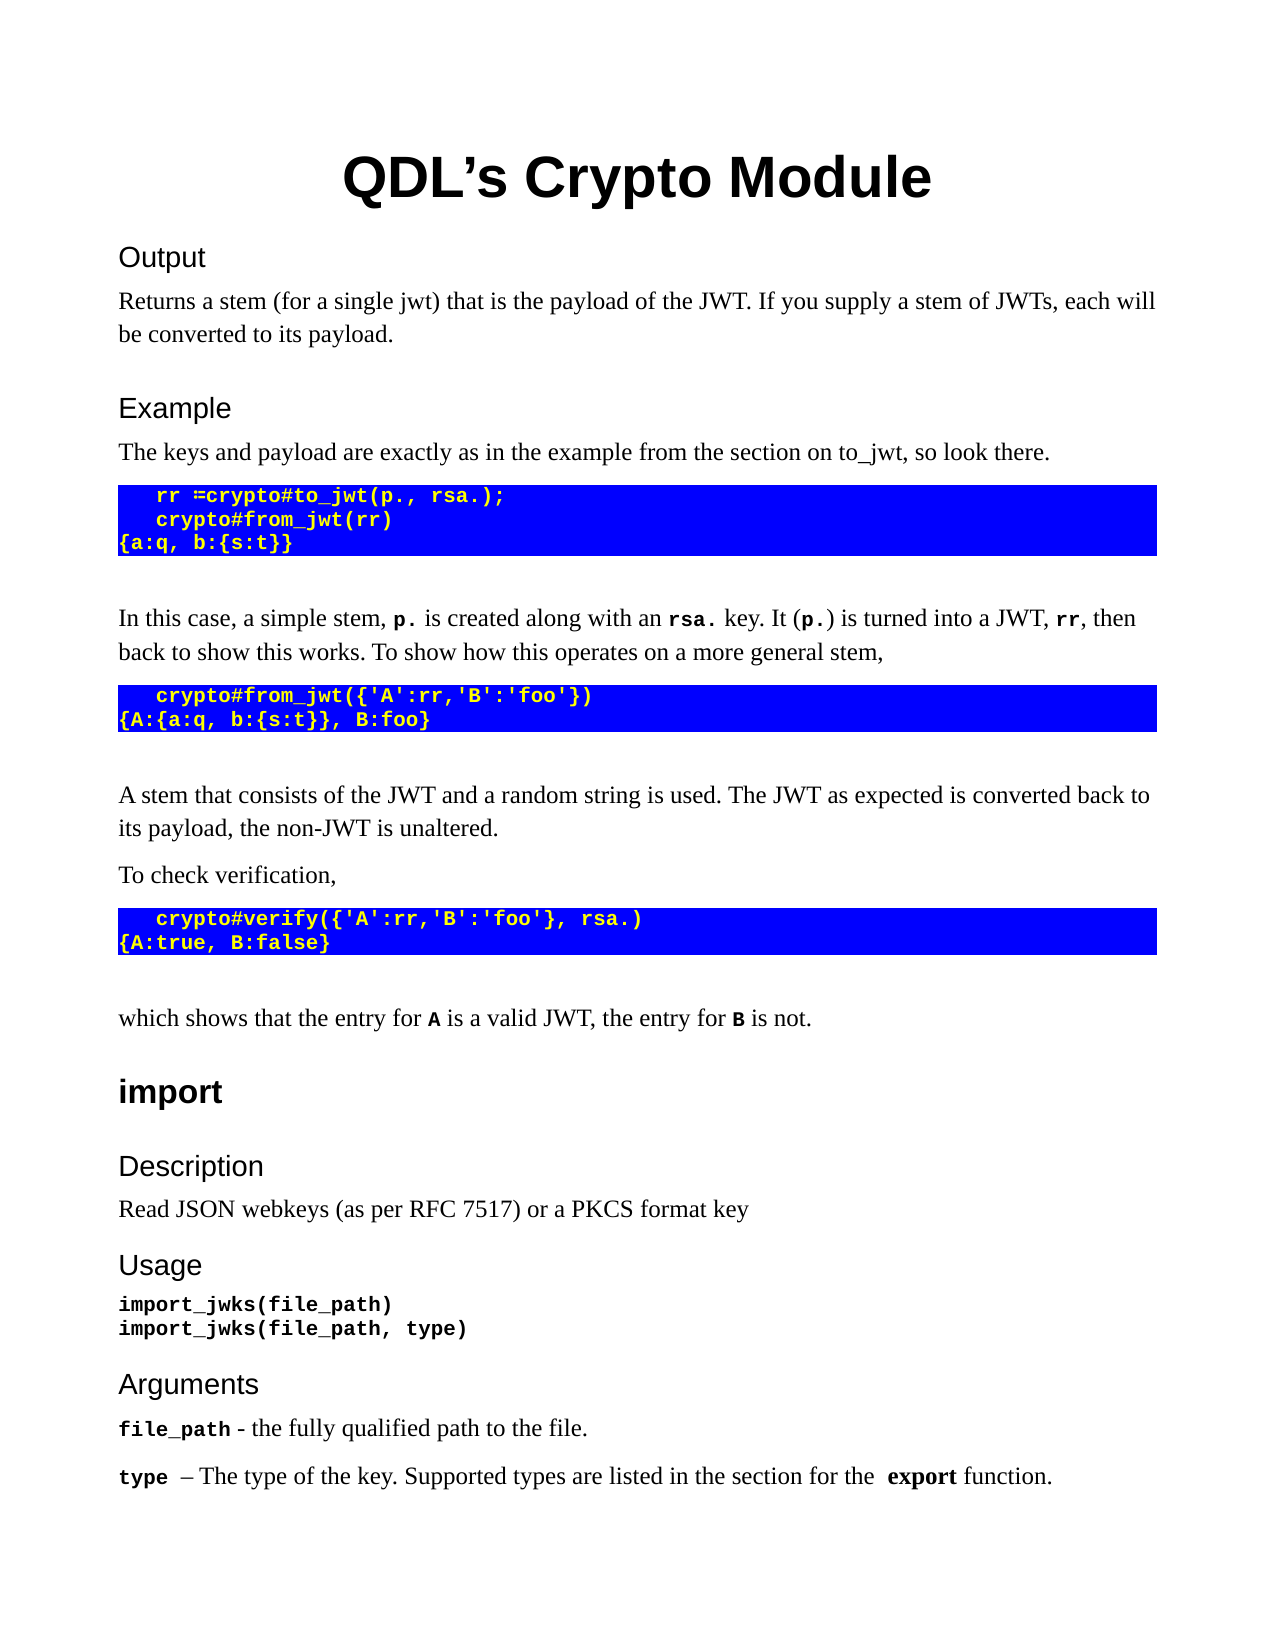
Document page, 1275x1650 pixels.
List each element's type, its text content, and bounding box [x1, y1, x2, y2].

text crypto#verify({'A':rr,'B':'foo'}, rsa.) {A:true, B:false} [118, 908, 1157, 955]
subtitle Output [118, 240, 1157, 273]
text which shows that the entry for A is a valid JWT, the entry for B is not. [118, 1003, 1157, 1033]
text A stem that consists of the JWT and a random string is used. The JWT as expected is converted back to its payload, the non-JWT is unaltered. [118, 780, 1157, 842]
text import_jwks(file_path) [118, 1294, 1157, 1318]
text Read JSON webkeys (as per RFC 7517) or a PKCS format key [118, 1194, 1157, 1223]
text To check verification, [118, 861, 1157, 889]
text rr ≔crypto#to_jwt(p., rsa.); crypto#from_jwt(rr) {a:q, b:{s:t}} [118, 485, 1157, 556]
text crypto#from_jwt({'A':rr,'B':'foo'}) [118, 685, 1157, 709]
text {A:{a:q, b:{s:t}}, B:foo} [118, 709, 1157, 732]
text import_jwks(file_path, type) [118, 1318, 1157, 1342]
text type – The type of the key. Supported types are listed in the section for the export function. [118, 1461, 1157, 1491]
text file_path - the fully qualified path to the file. [118, 1413, 1157, 1442]
text In this case, a simple stem, p. is created along with an rsa. key. It (p.) is turned into a JWT, rr, then back to show this works. To show how this operates on a more general stem, [118, 603, 1157, 666]
subtitle Usage [118, 1248, 1157, 1282]
subtitle Example [118, 391, 1157, 425]
text Returns a stem (for a single jwt) that is the payload of the JWT. If you supply a stem of JWTs, each will be converted to its payload. [118, 286, 1157, 347]
subtitle Description [118, 1148, 1157, 1182]
text The keys and payload are exactly as in the example from the section on to_jwt, so look there. [118, 437, 1157, 466]
subtitle Arguments [118, 1367, 1157, 1400]
subtitle import [118, 1072, 1157, 1111]
